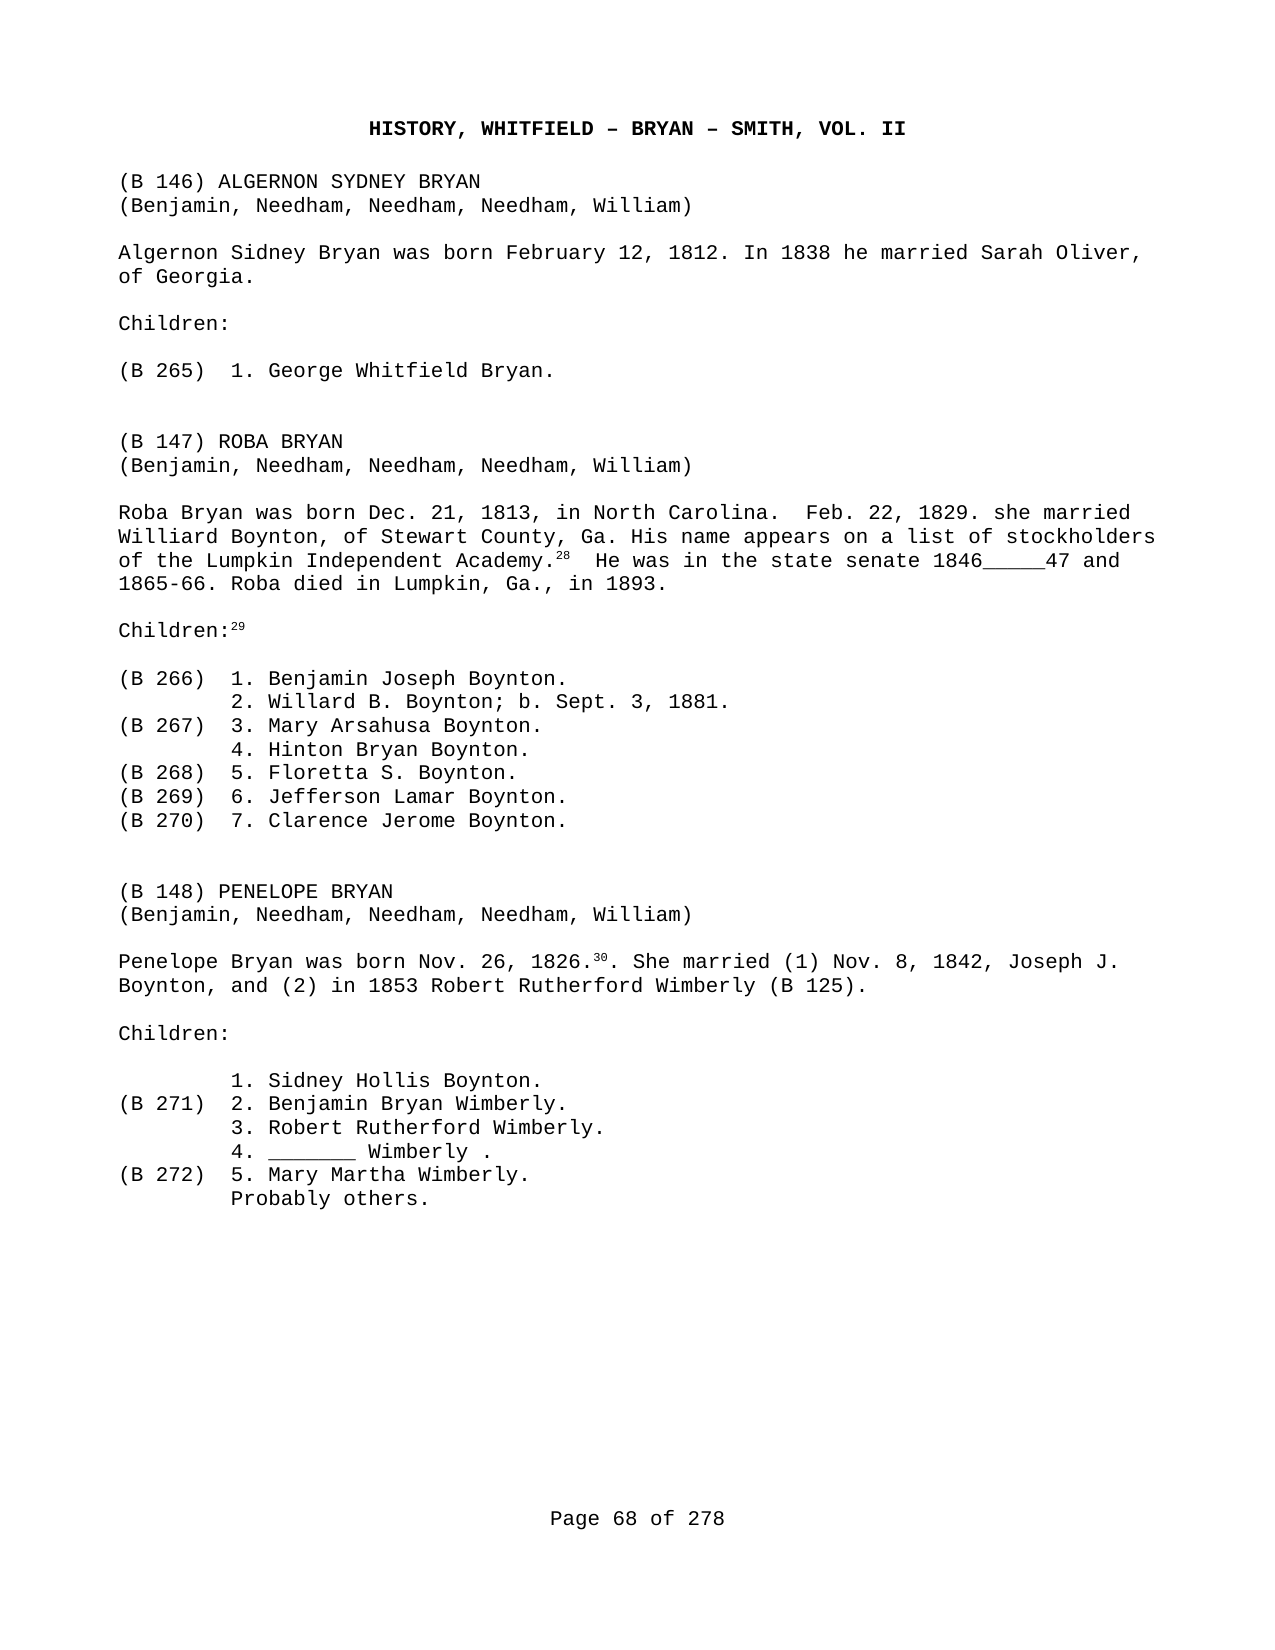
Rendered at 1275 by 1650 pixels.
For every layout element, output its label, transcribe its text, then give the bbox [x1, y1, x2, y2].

text (B 148) PENELOPE BRYAN [118, 881, 1157, 904]
text (B 268) 5. Floretta S. Boynton. [118, 762, 1157, 786]
text (B 265) 1. George Whitfield Bryan. [118, 360, 1157, 384]
text Children: [118, 1022, 1157, 1046]
text (B 271) 2. Benjamin Bryan Wimberly. [118, 1093, 1157, 1117]
text Children:29 [118, 621, 1157, 644]
text Penelope Bryan was born Nov. 26, 1826.30. She married (1) Nov. 8, 1842, Joseph J. Boynton, and (2) in 1853 Robert Rutherford Wimberly (B 125). [118, 952, 1157, 999]
text (B 266) 1. Benjamin Joseph Boynton. [118, 668, 1157, 691]
text (B 269) 6. Jefferson Lamar Boynton. [118, 786, 1157, 810]
text 4. Hinton Bryan Boynton. [118, 739, 1157, 762]
text Algernon Sidney Bryan was born February 12, 1812. In 1838 he married Sarah Oliver, of Georgia. [118, 242, 1157, 289]
text Roba Bryan was born Dec. 21, 1813, in North Carolina. Feb. 22, 1829. she married Williard Boynton, of Stewart County, Ga. His name appears on a list of stockholders of the Lumpkin Independent Academy.28 He was in the state senate 1846_____47 and 1865-66. Roba died in Lumpkin, Ga., in 1893. [118, 502, 1157, 597]
text (B 270) 7. Clarence Jerome Boynton. [118, 810, 1157, 833]
text (Benjamin, Needham, Needham, Needham, William) [118, 455, 1157, 479]
text Children: [118, 313, 1157, 337]
text (B 146) ALGERNON SYDNEY BRYAN [118, 171, 1157, 195]
text 2. Willard B. Boynton; b. Sept. 3, 1881. [118, 691, 1157, 715]
text (B 267) 3. Mary Arsahusa Boynton. [118, 715, 1157, 739]
text Probably others. [118, 1188, 1157, 1212]
text (B 147) ROBA BRYAN [118, 431, 1157, 455]
text (B 272) 5. Mary Martha Wimberly. [118, 1164, 1157, 1188]
text 1. Sidney Hollis Boynton. [118, 1070, 1157, 1093]
text 3. Robert Rutherford Wimberly. [118, 1117, 1157, 1141]
text (Benjamin, Needham, Needham, Needham, William) [118, 904, 1157, 928]
text (Benjamin, Needham, Needham, Needham, William) [118, 195, 1157, 218]
text 4. _______ Wimberly . [118, 1141, 1157, 1164]
